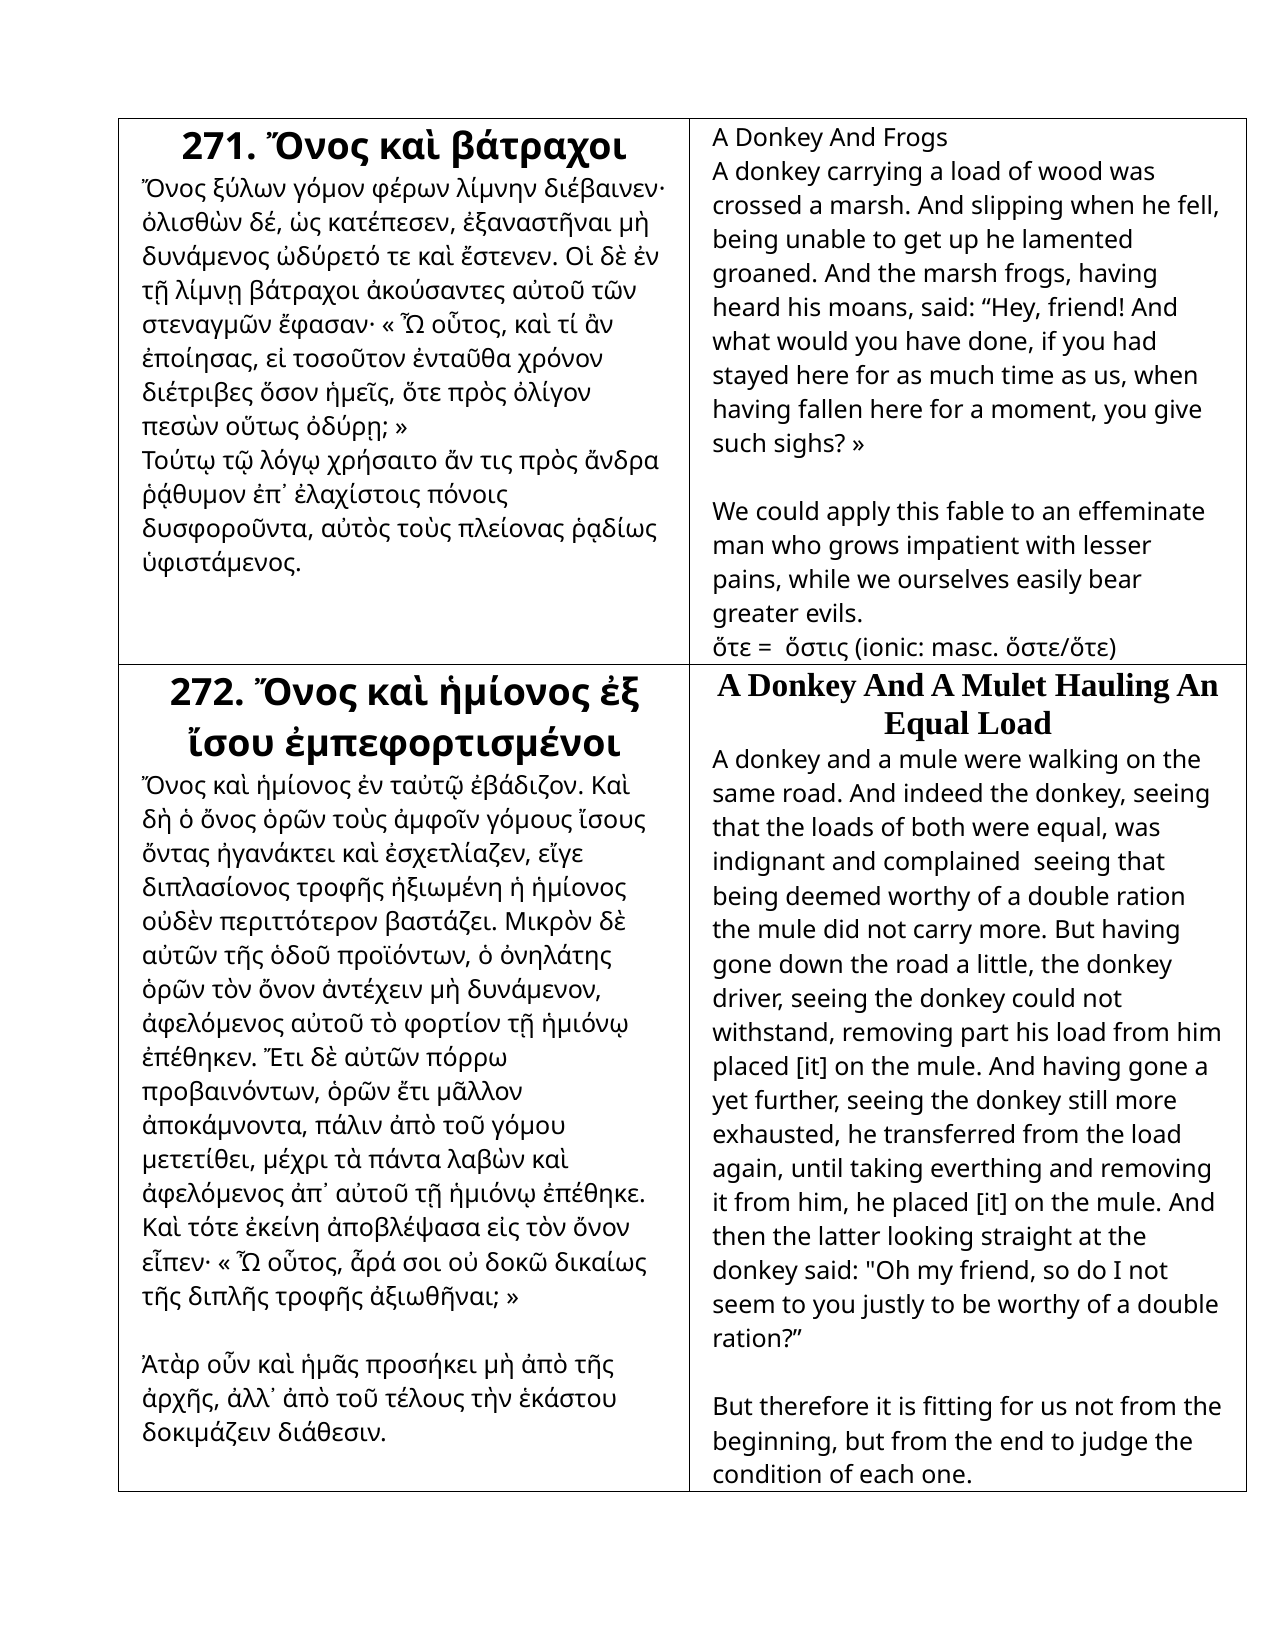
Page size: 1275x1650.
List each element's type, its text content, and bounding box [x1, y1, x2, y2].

table_cell A Donkey And Frogs A donkey carrying a load of wood was crossed a marsh. And slipping when he fell, being unable to get up he lamented groaned. And the marsh frogs, having heard his moans, said: “Hey, friend! And what would you have done, if you had stayed here for as much time as us, when having fallen here for a moment, you give such sighs? » We could apply this fable to an effeminate man who grows impatient with lesser pains, while we ourselves easily bear greater evils. ὅτε = ὅστις (ionic: masc. ὅστε/ὅτε) [690, 119, 1246, 664]
table_cell A Donkey And A Mulet Hauling An Equal Load A donkey and a mule were walking on the same road. And indeed the donkey, seeing that the loads of both were equal, was indignant and complained seeing that being deemed worthy of a double ration the mule did not carry more. But having gone down the road a little, the donkey driver, seeing the donkey could not withstand, removing part his load from him placed [it] on the mule. And having gone a yet further, seeing the donkey still more exhausted, he transferred from the load again, until taking everthing and removing it from him, he placed [it] on the mule. And then the latter looking straight at the donkey said: "Oh my friend, so do I not seem to you justly to be worthy of a double ration?” But therefore it is fitting for us not from the beginning, but from the end to judge the condition of each one. [690, 665, 1246, 1491]
table_cell 271. Ὄνος καὶ βάτραχοι Ὄνος ξύλων γόμον φέρων λίμνην διέβαινεν· ὀλισθὼν δέ, ὡς κατέπεσεν, ἐξαναστῆναι μὴ δυνάμενος ὠδύρετό τε καὶ ἔστενεν. Οἱ δὲ ἐν τῇ λίμνῃ βάτραχοι ἀκούσαντες αὐτοῦ τῶν στεναγμῶν ἔφασαν· « Ὦ οὗτος, καὶ τί ἂν ἐποίησας, εἰ τοσοῦτον ἐνταῦθα χρόνον διέτριβες ὅσον ἡμεῖς, ὅτε πρὸς ὀλίγον πεσὼν οὕτως ὀδύρῃ; » Τούτῳ τῷ λόγῳ χρήσαιτο ἄν τις πρὸς ἄνδρα ῥᾴθυμον ἐπ᾿ ἐλαχίστοις πόνοις δυσφοροῦντα, αὐτὸς τοὺς πλείονας ῥᾳδίως ὑφιστάμενος. [119, 119, 689, 664]
table_cell 272. Ὄνος καὶ ἡμίονος ἐξ ἴσου ἐμπεφορτισμένοι Ὄνος καὶ ἡμίονος ἐν ταὐτῷ ἐβάδιζον. Καὶ δὴ ὁ ὄνος ὁρῶν τοὺς ἀμφοῖν γόμους ἴσους ὄντας ἠγανάκτει καὶ ἐσχετλίαζεν, εἴγε διπλασίονος τροφῆς ἠξιωμένη ἡ ἡμίονος οὐδὲν περιττότερον βαστάζει. Μικρὸν δὲ αὐτῶν τῆς ὁδοῦ προϊόντων, ὁ ὀνηλάτης ὁρῶν τὸν ὄνον ἀντέχειν μὴ δυνάμενον, ἀφελόμενος αὐτοῦ τὸ φορτίον τῇ ἡμιόνῳ ἐπέθηκεν. Ἔτι δὲ αὐτῶν πόρρω προβαινόντων, ὁρῶν ἔτι μᾶλλον ἀποκάμνοντα, πάλιν ἀπὸ τοῦ γόμου μετετίθει, μέχρι τὰ πάντα λαβὼν καὶ ἀφελόμενος ἀπ᾿ αὐτοῦ τῇ ἡμιόνῳ ἐπέθηκε. Καὶ τότε ἐκείνη ἀποβλέψασα εἰς τὸν ὄνον εἶπεν· « Ὦ οὗτος, ἆρά σοι οὐ δοκῶ δικαίως τῆς διπλῆς τροφῆς ἀξιωθῆναι; » Ἀτὰρ οὖν καὶ ἡμᾶς προσήκει μὴ ἀπὸ τῆς ἀρχῆς, ἀλλ᾿ ἀπὸ τοῦ τέλους τὴν ἑκάστου δοκιμάζειν διάθεσιν. [119, 665, 689, 1491]
